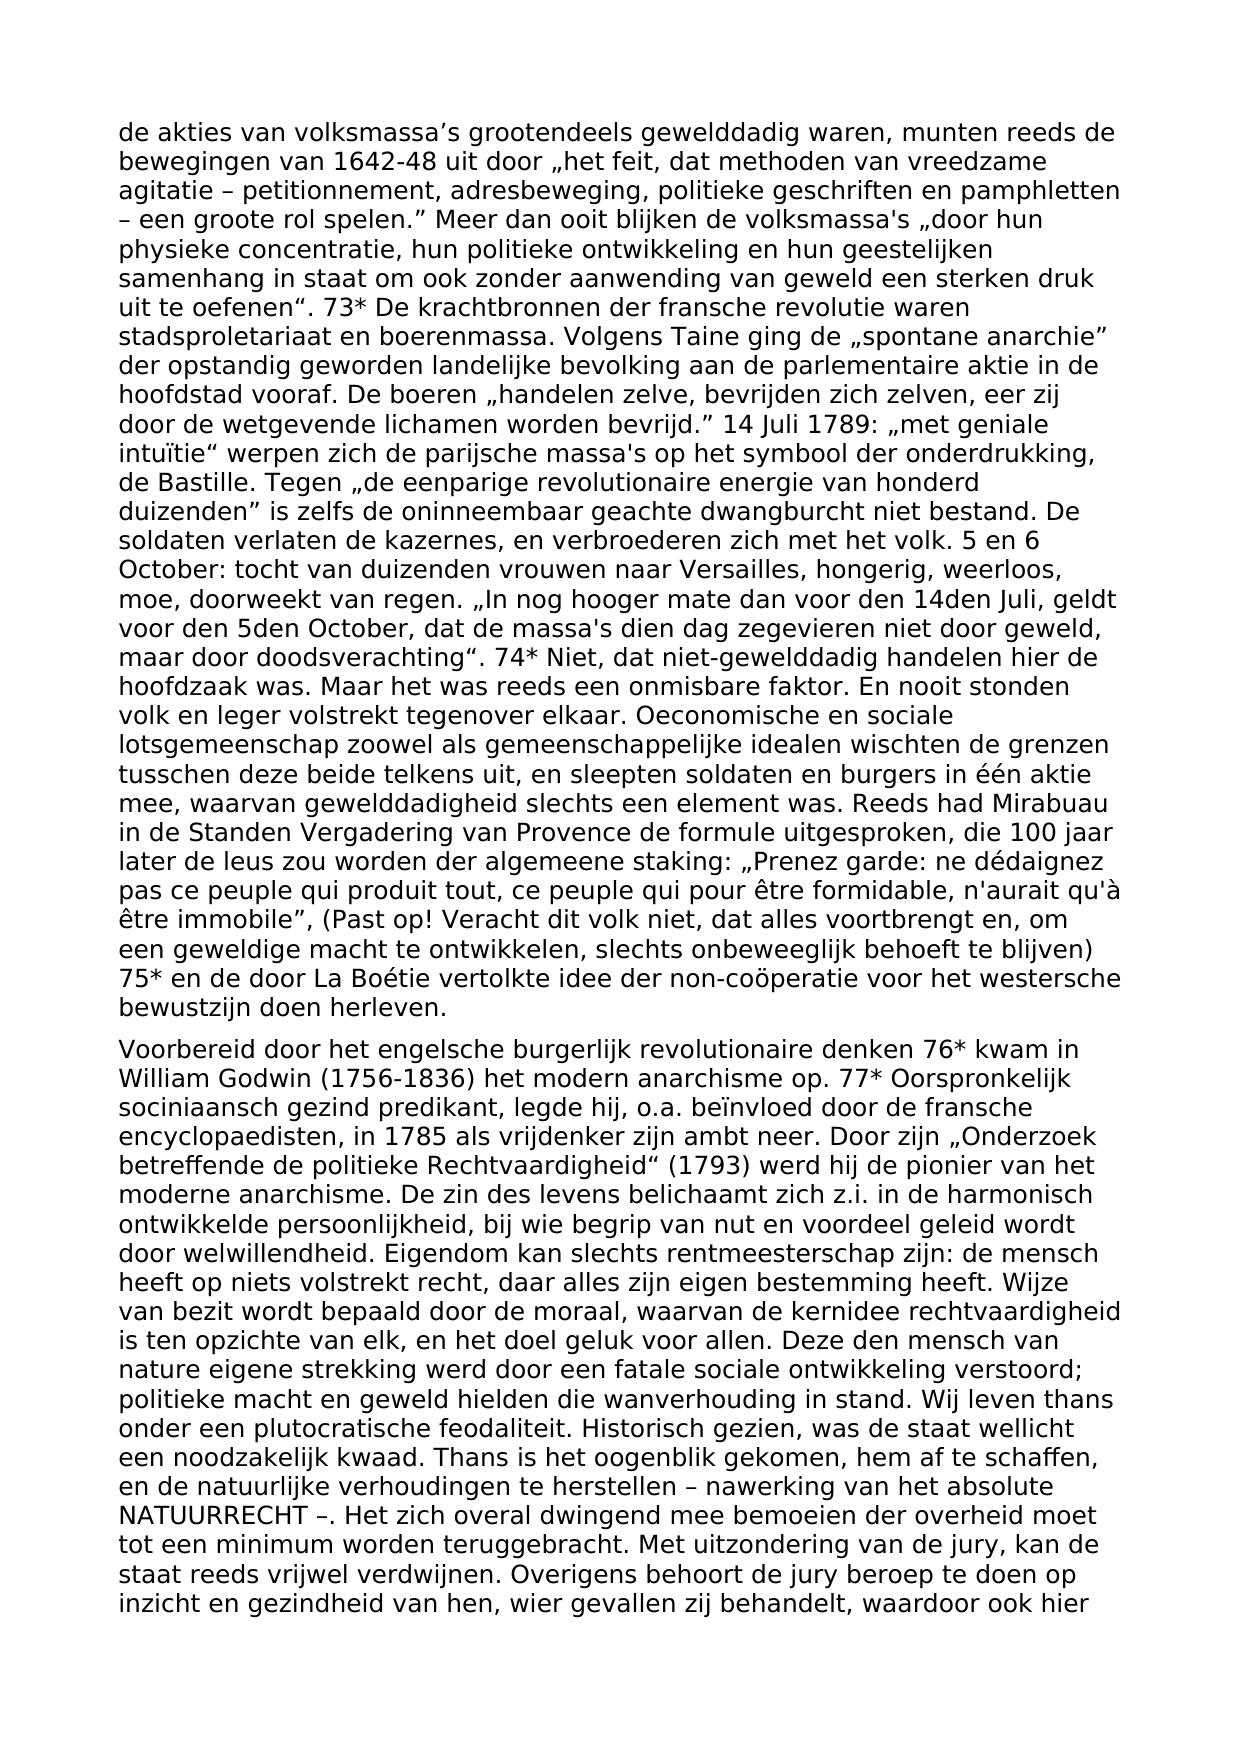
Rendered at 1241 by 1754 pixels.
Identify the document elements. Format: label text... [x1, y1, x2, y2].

text Voorbereid door het engelsche burgerlijk revolutionaire denken 76* kwam in William Godwin (1756-1836) het modern anarchisme op. 77* Oorspronkelijk sociniaansch gezind predikant, legde hij, o.a. beïnvloed door de fransche encyclopaedisten, in 1785 als vrijdenker zijn ambt neer. Door zijn „Onderzoek betreffende de politieke Rechtvaardigheid“ (1793) werd hij de pionier van het moderne anarchisme. De zin des levens belichaamt zich z.i. in de harmonisch ontwikkelde persoonlijkheid, bij wie begrip van nut en voordeel geleid wordt door welwillendheid. Eigendom kan slechts rentmeesterschap zijn: de mensch heeft op niets volstrekt recht, daar alles zijn eigen bestemming heeft. Wijze van bezit wordt bepaald door de moraal, waarvan de kernidee rechtvaardigheid is ten opzichte van elk, en het doel geluk voor allen. Deze den mensch van nature eigene strekking werd door een fatale sociale ontwikkeling verstoord; politieke macht en geweld hielden die wanverhouding in stand. Wij leven thans onder een plutocratische feodaliteit. Historisch gezien, was de staat wellicht een noodzakelijk kwaad. Thans is het oogenblik gekomen, hem af te schaffen, en de natuurlijke verhoudingen te herstellen – nawerking van het absolute NATUURRECHT –. Het zich overal dwingend mee bemoeien der overheid moet tot een minimum worden teruggebracht. Met uitzondering van de jury, kan de staat reeds vrijwel verdwijnen. Overigens behoort de jury beroep te doen op inzicht en gezindheid van hen, wier gevallen zij behandelt, waardoor ook hier [118, 1035, 1122, 1618]
text de akties van volksmassa’s grootendeels gewelddadig waren, munten reeds de bewegingen van 1642-48 uit door „het feit, dat methoden van vreedzame agitatie – petitionnement, adresbeweging, politieke geschriften en pamphletten – een groote rol spelen.” Meer dan ooit blijken de volksmassa's „door hun physieke concentratie, hun politieke ontwikkeling en hun geestelijken samenhang in staat om ook zonder aanwending van geweld een sterken druk uit te oefenen“. 73* De krachtbronnen der fransche revolutie waren stadsproletariaat en boerenmassa. Volgens Taine ging de „spontane anarchie” der opstandig geworden landelijke bevolking aan de parlementaire aktie in de hoofdstad vooraf. De boeren „handelen zelve, bevrijden zich zelven, eer zij door de wetgevende lichamen worden bevrijd.” 14 Juli 1789: „met geniale intuïtie“ werpen zich de parijsche massa's op het symbool der onderdrukking, de Bastille. Tegen „de eenparige revolutionaire energie van honderd duizenden” is zelfs de oninneembaar geachte dwangburcht niet bestand. De soldaten verlaten de kazernes, en verbroederen zich met het volk. 5 en 6 October: tocht van duizenden vrouwen naar Versailles, hongerig, weerloos, moe, doorweekt van regen. „In nog hooger mate dan voor den 14den Juli, geldt voor den 5den October, dat de massa's dien dag zegevieren niet door geweld, maar door doodsverachting“. 74* Niet, dat niet-gewelddadig handelen hier de hoofdzaak was. Maar het was reeds een onmisbare faktor. En nooit stonden volk en leger volstrekt tegenover elkaar. Oeconomische en sociale lotsgemeenschap zoowel als gemeenschappelijke idealen wischten de grenzen tusschen deze beide telkens uit, en sleepten soldaten en burgers in één aktie mee, waarvan gewelddadigheid slechts een element was. Reeds had Mirabuau in de Standen Vergadering van Provence de formule uitgesproken, die 100 jaar later de leus zou worden der algemeene staking: „Prenez garde: ne dédaignez pas ce peuple qui produit tout, ce peuple qui pour être formidable, n'aurait qu'à être immobile”, (Past op! Veracht dit volk niet, dat alles voortbrengt en, om een geweldige macht te ontwikkelen, slechts onbeweeglijk behoeft te blijven) 75* en de door La Boétie vertolkte idee der non-coöperatie voor het westersche bewustzijn doen herleven. [118, 118, 1122, 1022]
